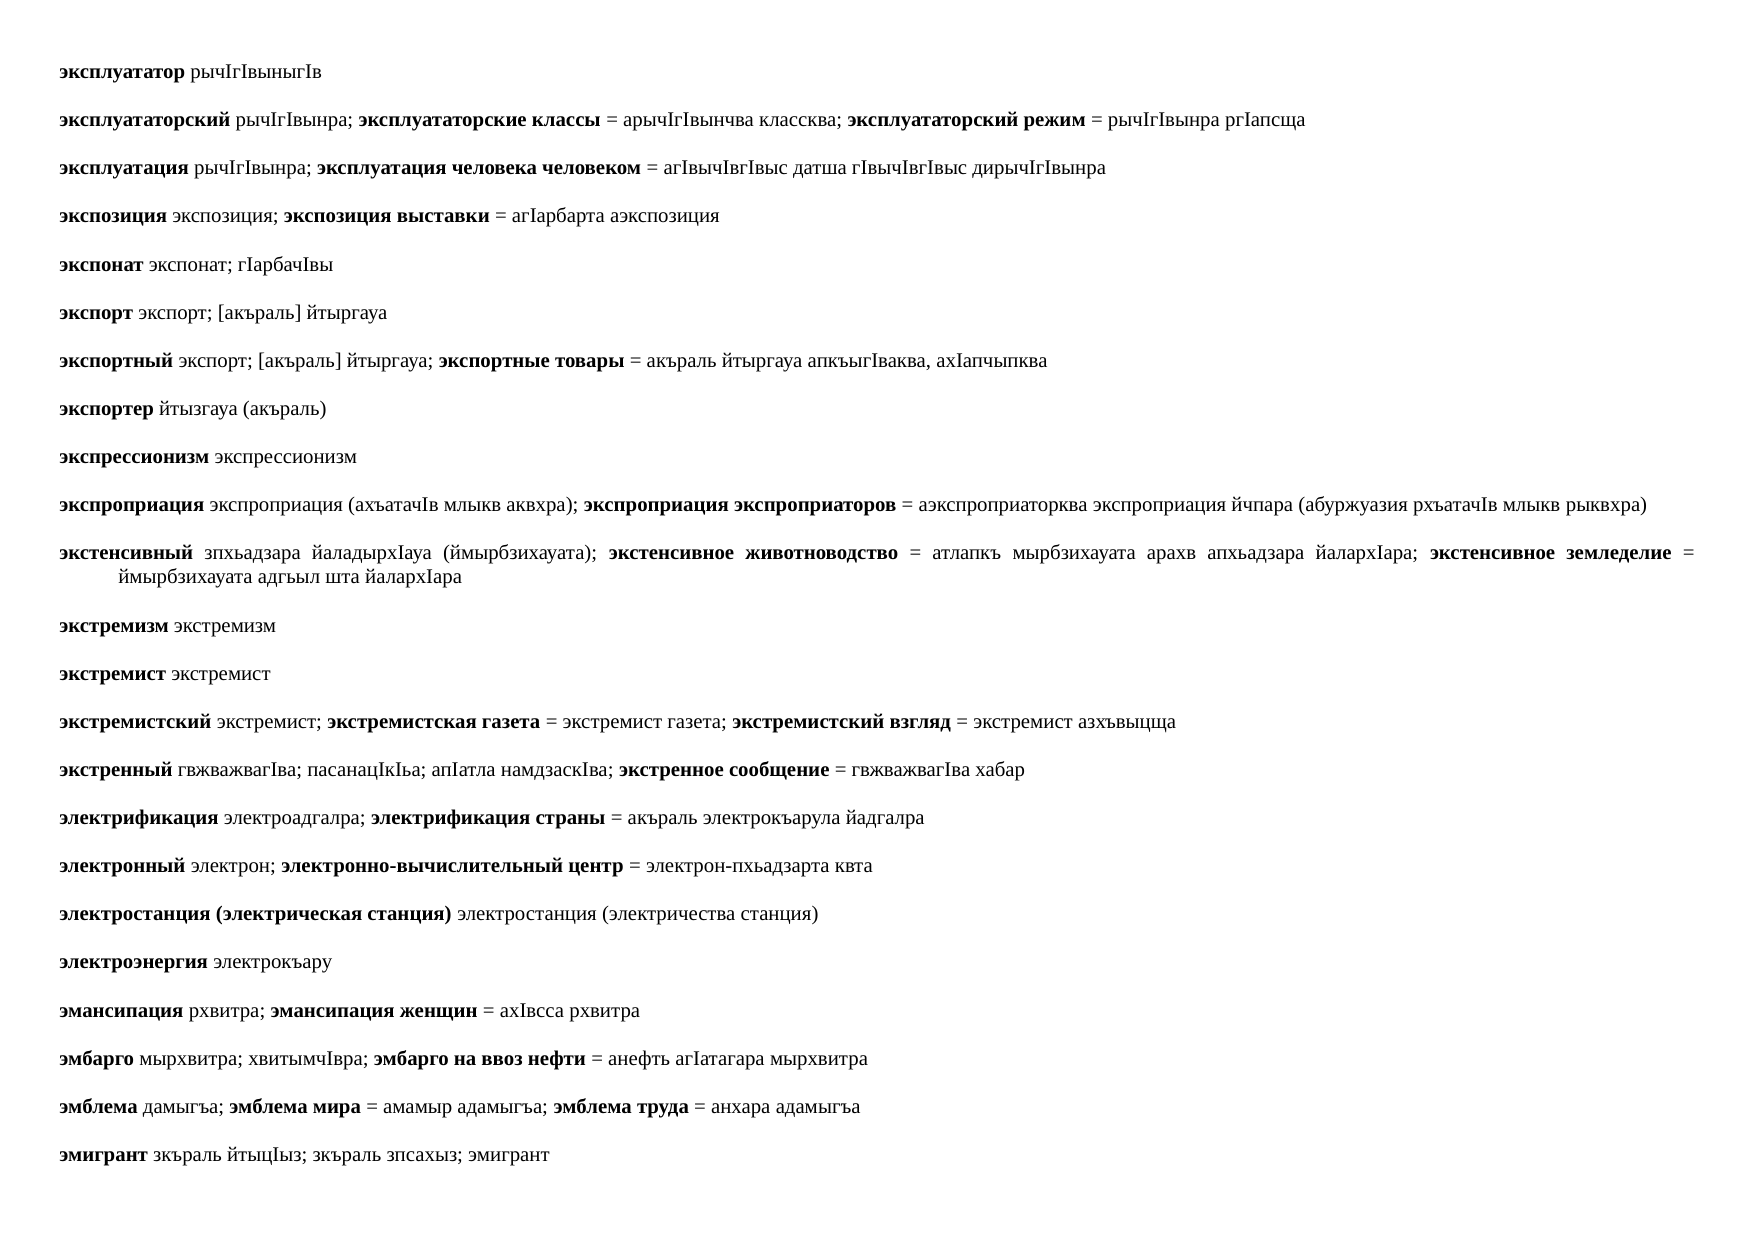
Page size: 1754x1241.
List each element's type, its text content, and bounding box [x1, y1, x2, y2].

text экспозиция экспозиция; экспозиция выставки = агIарбарта аэкспозиция [59, 203, 1695, 227]
text электроэнергия электрокъару [59, 949, 1695, 973]
text экстремистский экстремист; экстремистская газета = экстремист газета; экстремистский взгляд = экстремист азхъвыцща [59, 709, 1695, 733]
text эксплуататор рычIгIвыныгIв [59, 59, 1695, 83]
text экспортер йтызгауа (акъраль) [59, 396, 1695, 420]
text эмансипация рхвитра; эмансипация женщин = ахIвсса рхвитра [59, 997, 1695, 1022]
text электростанция (электрическая станция) электростанция (электричества станция) [59, 901, 1695, 925]
text электрификация электроадгалра; электрификация страны = акъраль электрокъарула йадгалра [59, 805, 1695, 829]
text эксплуатация рычIгIвынра; эксплуатация человека человеком = агIвычIвгIвыс датша гIвычIвгIвыс дирычIгIвынра [59, 155, 1695, 179]
text экстремист экстремист [59, 661, 1695, 685]
text экстремизм экстремизм [59, 612, 1695, 637]
text эмбарго мырхвитра; хвитымчIвра; эмбарго на ввоз нефти = анефть агIатагара мырхвитра [59, 1046, 1695, 1070]
text эмигрант зкъраль йтыцIыз; зкъраль зпсахыз; эмигрант [59, 1142, 1695, 1166]
text экспонат экспонат; гIарбачIвы [59, 252, 1695, 276]
text экстенсивный зпхьадзара йаладырхIауа (ймырбзихауата); экстенсивное животноводство = атлапкъ мырбзихауата арахв апхьадзара йалархIара; экстенсивное земледелие = ймырбзихауата адгьыл шта йалархIара [59, 540, 1695, 588]
text электронный электрон; электронно-вычислительный центр = электрон-пхьадзарта квта [59, 853, 1695, 877]
text эксплуататорский рычIгIвынра; эксплуататорские классы = арычIгIвынчва классква; эксплуататорский режим = рычIгIвынра ргIапсща [59, 107, 1695, 131]
text экспорт экспорт; [акъраль] йтыргауа [59, 300, 1695, 324]
text экспрессионизм экспрессионизм [59, 444, 1695, 468]
text экспроприация экспроприация (ахъатачIв млыкв аквхра); экспроприация экспроприаторов = аэкспроприаторква экспроприация йчпара (абуржуазия рхъатачIв млыкв рыквхра) [59, 492, 1695, 516]
text экстренный гвжважвагIва; пасанацIкIьа; апIатла намдзаскIва; экстренное сообщение = гвжважвагIва хабар [59, 757, 1695, 781]
text эмблема дамыгъа; эмблема мира = амамыр адамыгъа; эмблема труда = анхара адамыгъа [59, 1094, 1695, 1118]
text экспортный экспорт; [акъраль] йтыргауа; экспортные товары = акъраль йтыргауа апкъыгIваква, ахIапчыпква [59, 348, 1695, 372]
